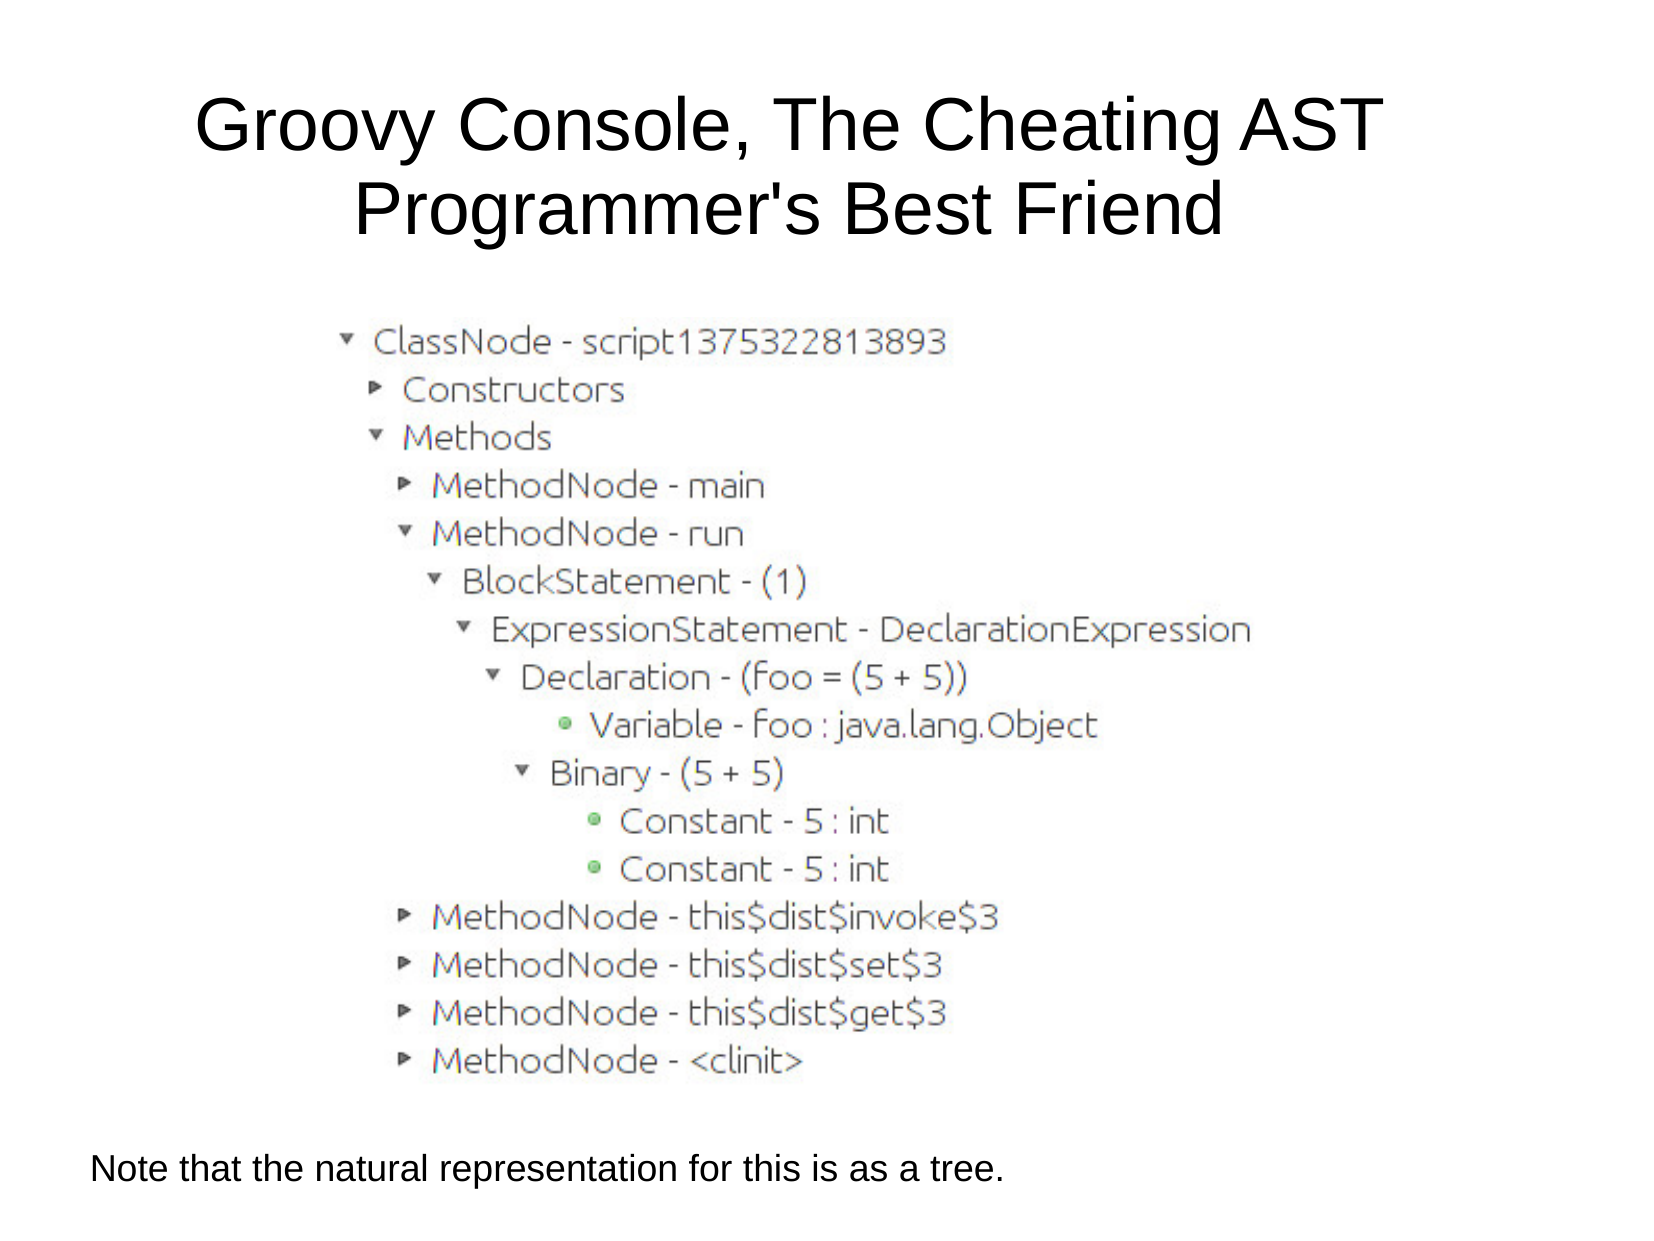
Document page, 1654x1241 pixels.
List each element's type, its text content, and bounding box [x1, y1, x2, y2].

picture [336, 317, 1321, 1140]
text_box Note that the natural representation for this is as a tree. [75, 1140, 1561, 1197]
text_box Groovy Console, The Cheating AST Programmer's Best Friend [180, 75, 1456, 258]
